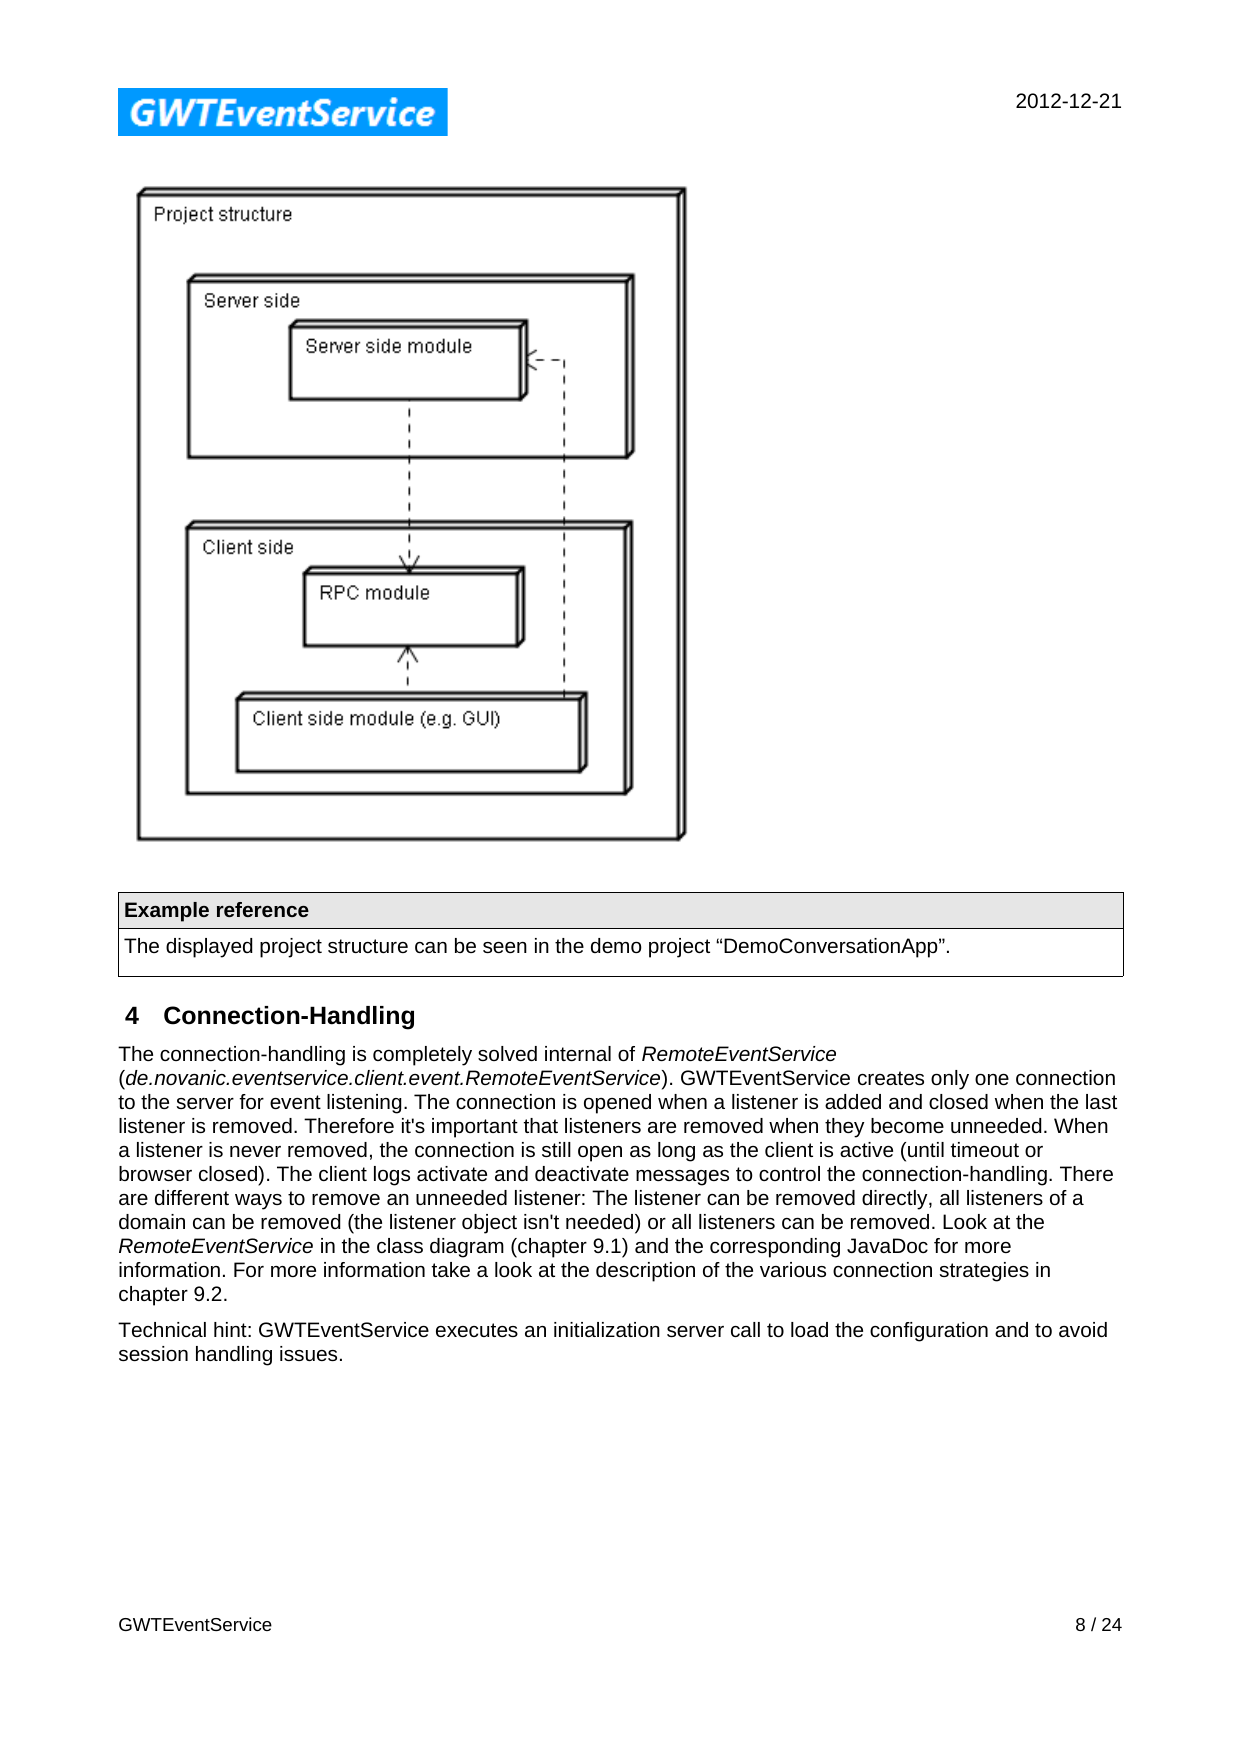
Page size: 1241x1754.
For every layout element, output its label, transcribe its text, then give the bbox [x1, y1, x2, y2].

text The connection-handling is completely solved internal of RemoteEventService (de.novanic.eventservice.client.event.RemoteEventService). GWTEventService creates only one connection to the server for event listening. The connection is opened when a listener is added and closed when the last listener is removed. Therefore it's important that listeners are removed when they become unneeded. When a listener is never removed, the connection is still open as long as the client is active (until timeout or browser closed). The client logs activate and deactivate messages to control the connection-handling. There are different ways to remove an unneeded listener: The listener can be removed directly, all listeners of a domain can be removed (the listener object isn't needed) or all listeners can be removed. Look at the RemoteEventService in the class diagram (chapter 9.1) and the corresponding JavaDoc for more information. For more information take a look at the description of the various connection strategies in chapter 9.2. [118, 1042, 1122, 1306]
table_cell The displayed project structure can be seen in the demo project “DemoConversationApp”. [119, 929, 1123, 976]
table_header Example reference [119, 893, 1123, 928]
subtitle Connection-Handling [118, 1001, 1122, 1029]
text Technical hint: GWTEventService executes an initialization server call to load the configuration and to avoid session handling issues. [118, 1318, 1122, 1366]
picture [118, 88, 448, 136]
